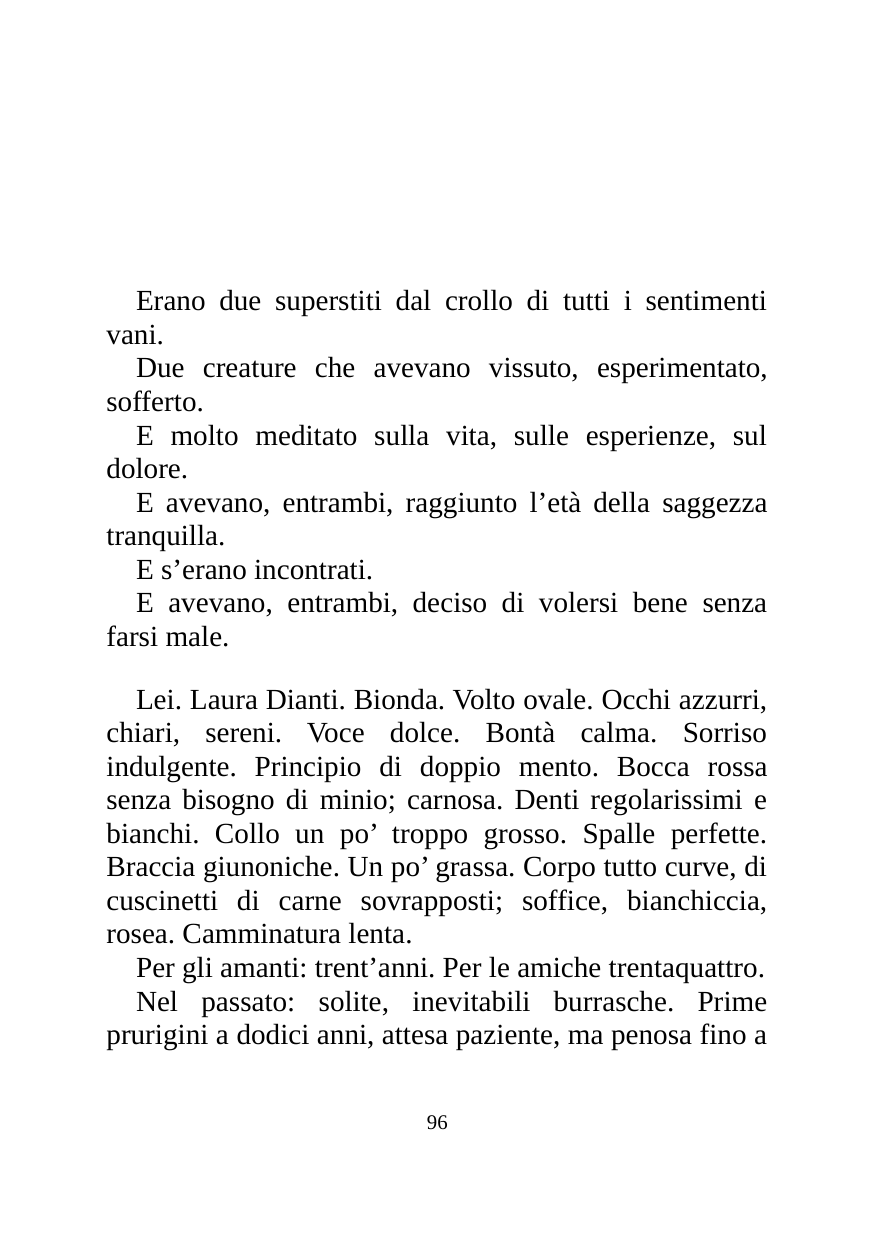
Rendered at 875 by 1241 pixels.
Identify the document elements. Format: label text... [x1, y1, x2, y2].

text E s’erano incontrati. [106, 552, 768, 585]
text Per gli amanti: trent’anni. Per le amiche trentaquattro. [106, 950, 768, 984]
text Nel passato: solite, inevitabili burrasche. Prime prurigini a dodici anni, attesa paziente, ma penosa fino a [106, 984, 768, 1051]
text E molto meditato sulla vita, sulle esperienze, sul dolore. [106, 418, 768, 485]
text Lei. Laura Dianti. Bionda. Volto ovale. Occhi azzurri, chiari, sereni. Voce dolce. Bontà calma. Sorriso indulgente. Principio di doppio mento. Bocca rossa senza bisogno di minio; carnosa. Denti regolarissimi e bianchi. Collo un po’ troppo grosso. Spalle perfette. Braccia giunoniche. Un po’ grassa. Corpo tutto curve, di cuscinetti di carne sovrapposti; soffice, bianchiccia, rosea. Camminatura lenta. [106, 682, 768, 950]
text E avevano, entrambi, deciso di volersi bene senza farsi male. [106, 585, 768, 652]
text Erano due superstiti dal crollo di tutti i sentimenti vani. [106, 283, 768, 351]
text E avevano, entrambi, raggiunto l’età della saggezza tranquilla. [106, 485, 768, 552]
text Due creature che avevano vissuto, esperimentato, sofferto. [106, 351, 768, 418]
